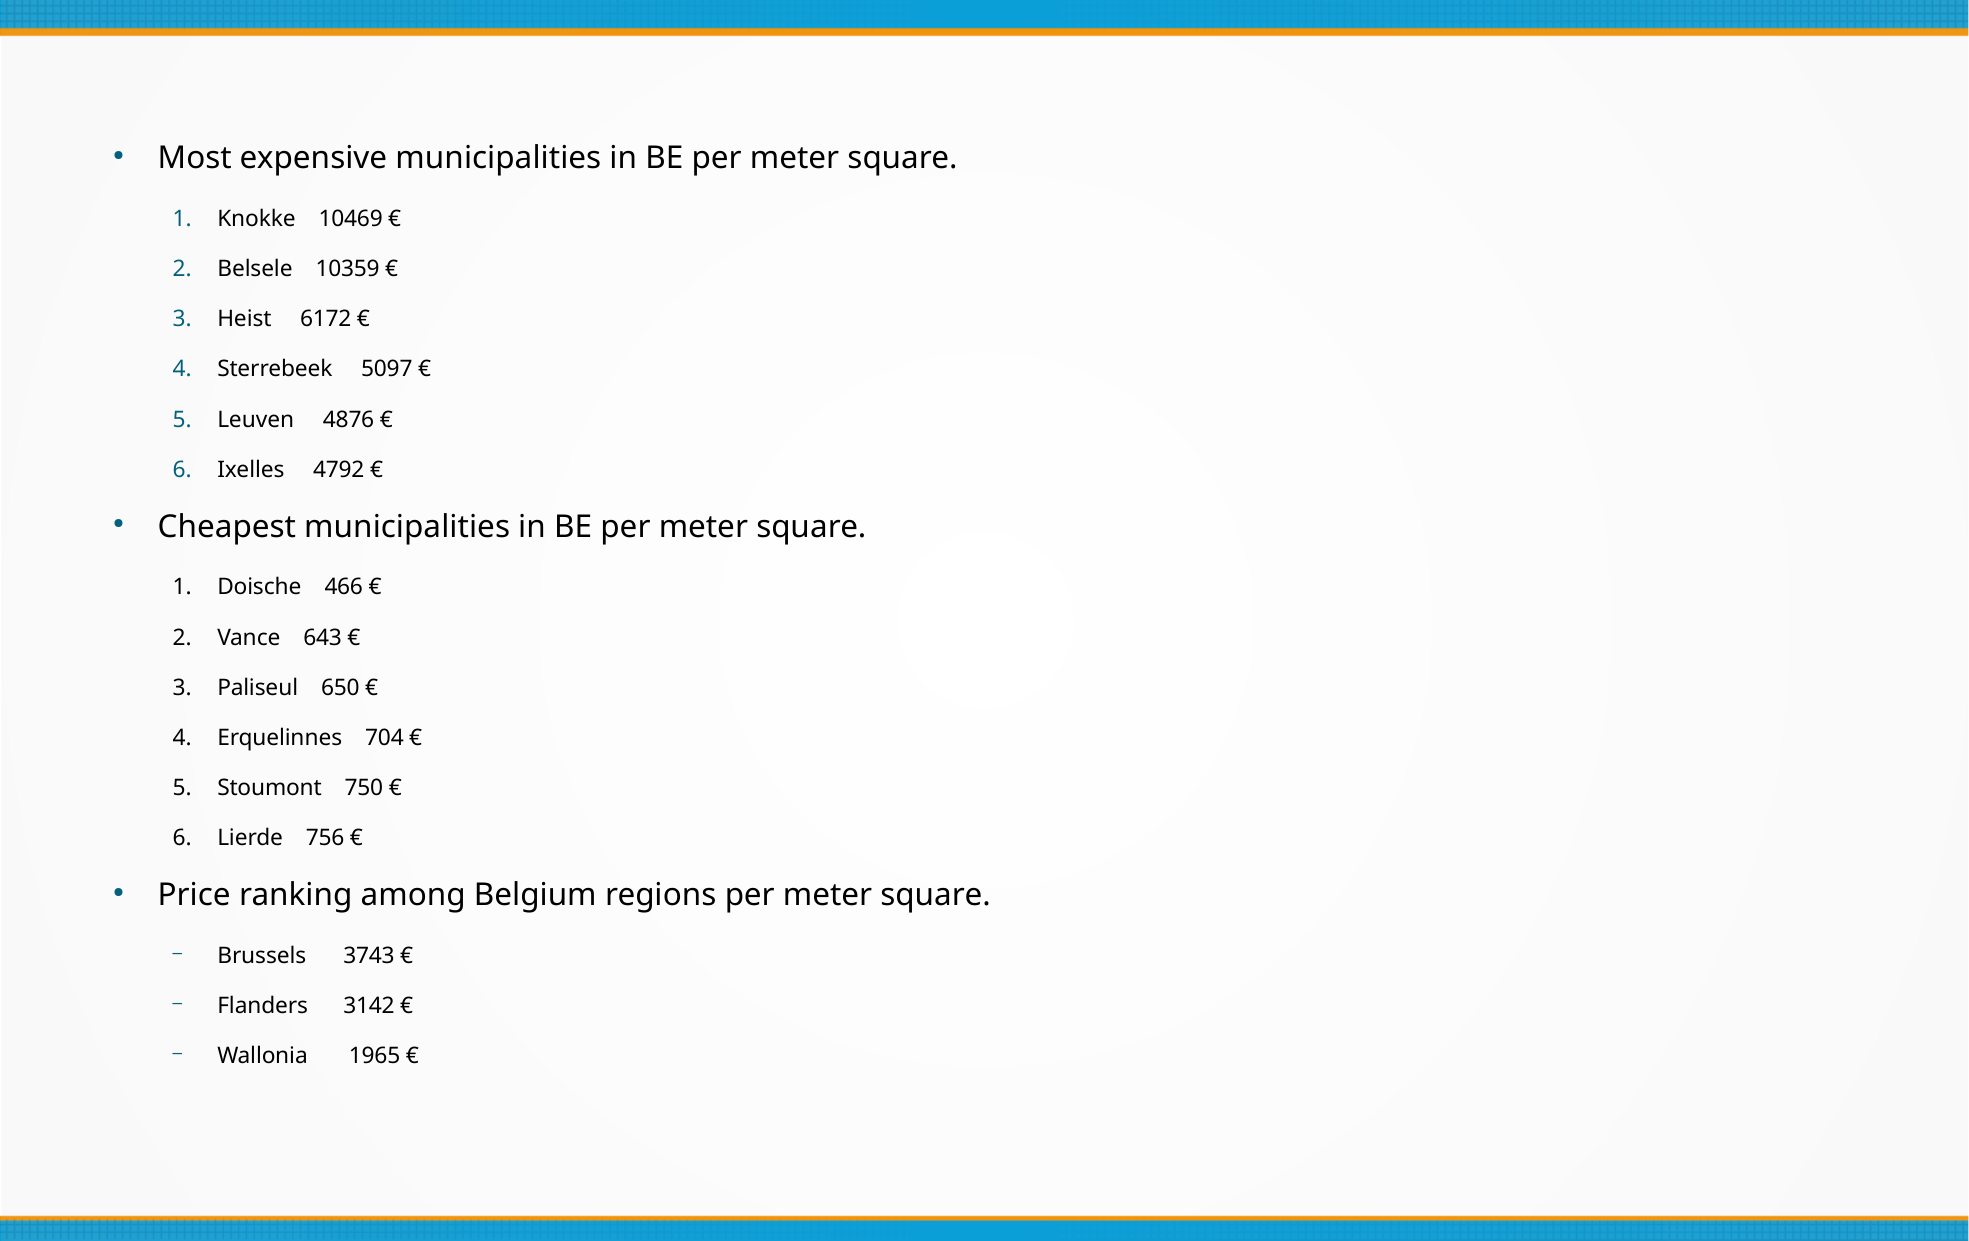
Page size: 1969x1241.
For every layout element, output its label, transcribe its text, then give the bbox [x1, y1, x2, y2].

list Most expensive municipalities in BE per meter square. Knokke 10469 € Belsele 10359 € Heist 6172 € Sterrebeek 5097 € Leuven 4876 € Ixelles 4792 € Cheapest municipalities in BE per meter square. Doische 466 € Vance 643 € Paliseul 650 € Erquelinnes 704 € Stoumont 750 € Lierde 756 € Price ranking among Belgium regions per meter square. Brussels 3743 € Flanders 3142 € Wallonia 1965 € [98, 135, 1861, 1081]
picture [0, 0, 1969, 1241]
